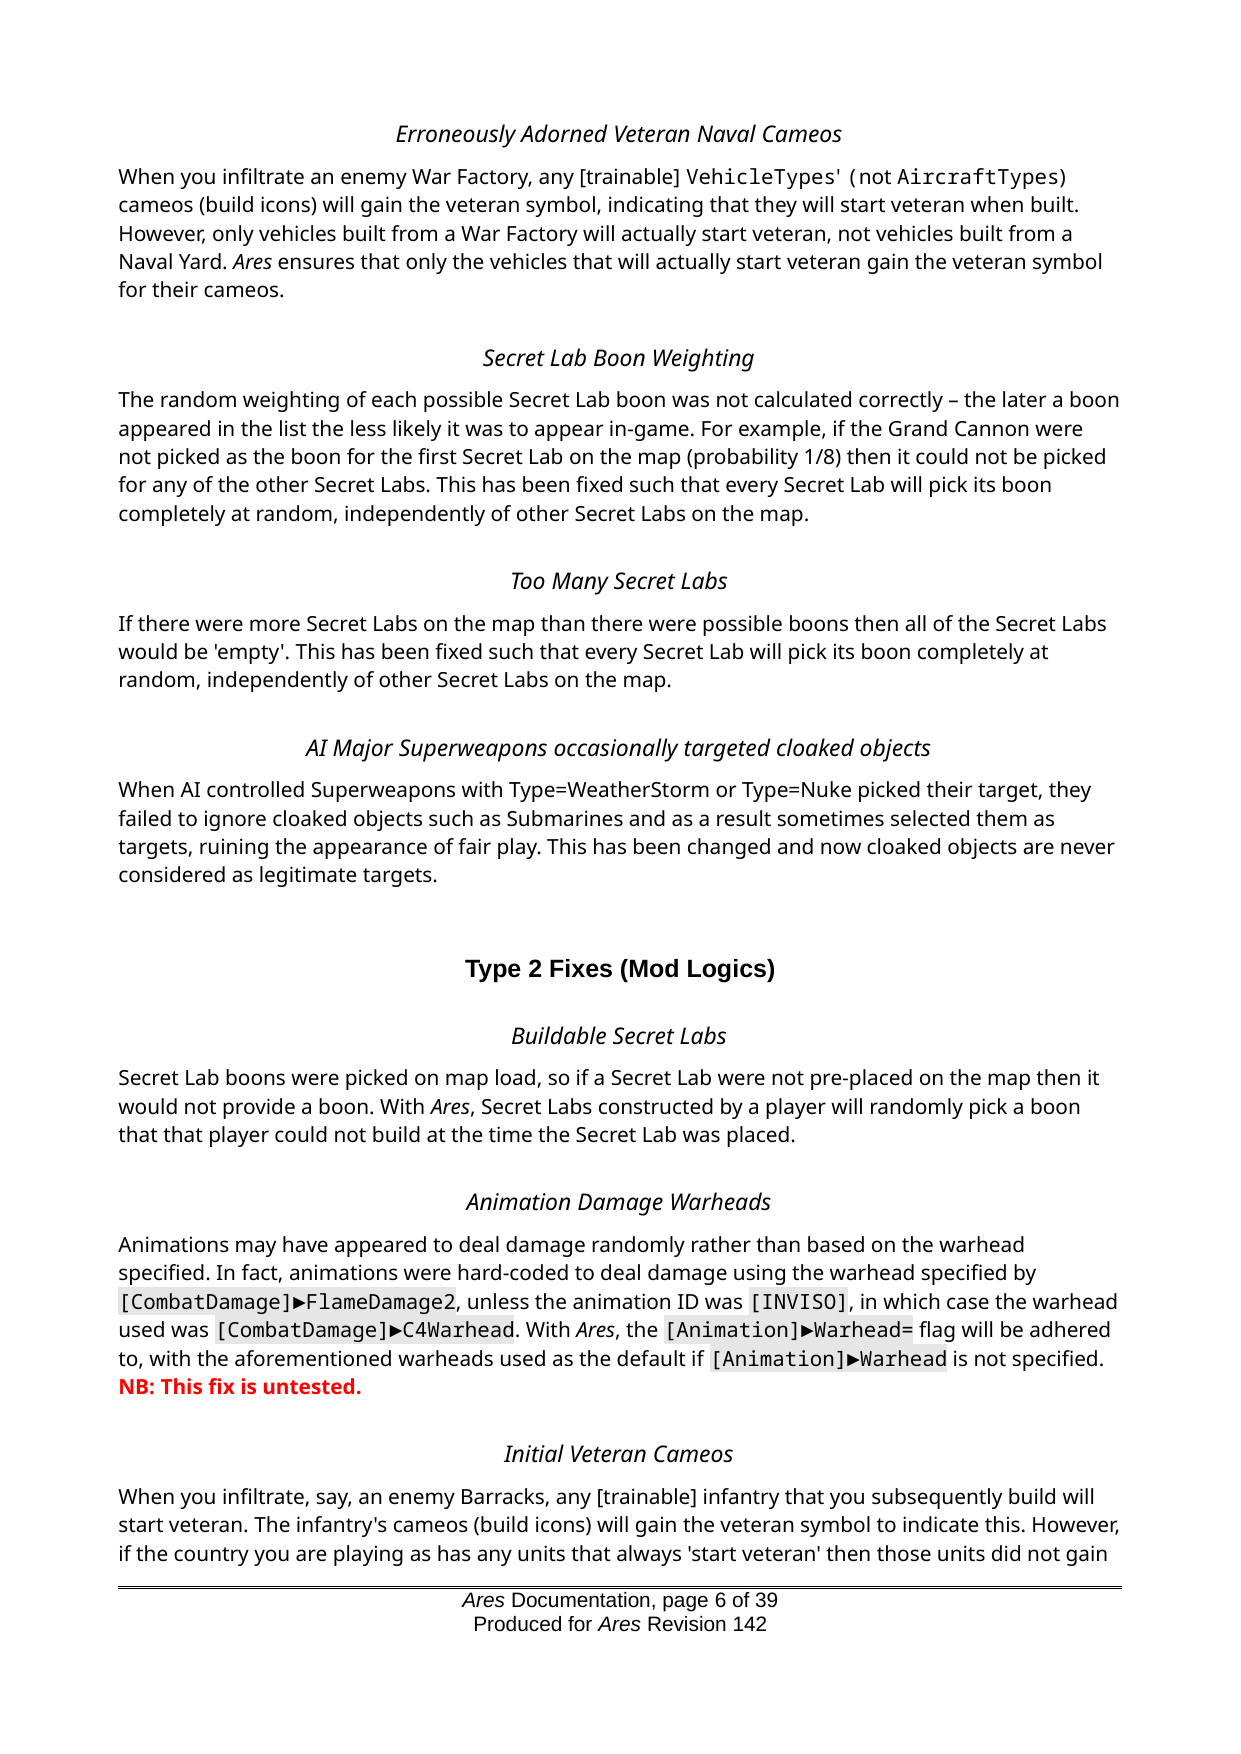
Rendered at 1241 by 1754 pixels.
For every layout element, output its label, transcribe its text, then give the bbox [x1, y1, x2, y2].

subtitle Buildable Secret Labs [118, 1020, 1122, 1051]
subtitle Animation Damage Warheads [118, 1186, 1122, 1218]
text When you infiltrate, say, an enemy Barracks, any [trainable] infantry that you subsequently build will start veteran. The infantry's cameos (build icons) will gain the veteran symbol to indicate this. However, if the country you are playing as has any units that always 'start veteran' then those units did not gain [118, 1482, 1122, 1567]
text When AI controlled Superweapons with Type=WeatherStorm or Type=Nuke picked their target, they failed to ignore cloaked objects such as Submarines and as a result sometimes selected them as targets, ruining the appearance of fair play. This has been changed and now cloaked objects are never considered as legitimate targets. [118, 775, 1122, 889]
text Animations may have appeared to deal damage randomly rather than based on the warhead specified. In fact, animations were hard-coded to deal damage using the warhead specified by [CombatDamage]►FlameDamage2, unless the animation ID was [INVISO], in which case the warhead used was [CombatDamage]►C4Warhead. With Ares, the [Animation]►Warhead= flag will be adhered to, with the aforementioned warheads used as the default if [Animation]►Warhead is not specified. NB: This fix is untested. [118, 1230, 1122, 1401]
subtitle Type 2 Fixes (Mod Logics) [118, 954, 1122, 983]
subtitle Too Many Secret Labs [118, 565, 1122, 596]
text When you infiltrate an enemy War Factory, any [trainable] VehicleTypes' (not AircraftTypes) cameos (build icons) will gain the veteran symbol, indicating that they will start veteran when built. However, only vehicles built from a War Factory will actually start veteran, not vehicles built from a Naval Yard. Ares ensures that only the vehicles that will actually start veteran gain the veteran symbol for their cameos. [118, 162, 1122, 304]
subtitle Erroneously Adorned Veteran Naval Cameos [118, 118, 1122, 149]
subtitle Secret Lab Boon Weighting [118, 342, 1122, 373]
text The random weighting of each possible Secret Lab boon was not calculated correctly – the later a boon appeared in the list the less likely it was to appear in-game. For example, if the Grand Cannon were not picked as the boon for the first Secret Lab on the map (probability 1/8) then it could not be picked for any of the other Secret Labs. This has been fixed such that every Secret Lab will pick its boon completely at random, independently of other Secret Labs on the map. [118, 385, 1122, 527]
text If there were more Secret Labs on the map than there were possible boons then all of the Secret Labs would be 'empty'. This has been fixed such that every Secret Lab will pick its boon completely at random, independently of other Secret Labs on the map. [118, 609, 1122, 694]
subtitle Initial Veteran Cameos [118, 1438, 1122, 1469]
text Secret Lab boons were picked on map load, so if a Secret Lab were not pre-placed on the map then it would not provide a boon. With Ares, Secret Labs constructed by a player will randomly pick a boon that that player could not build at the time the Secret Lab was placed. [118, 1063, 1122, 1149]
subtitle AI Major Superweapons occasionally targeted cloaked objects [118, 732, 1122, 763]
